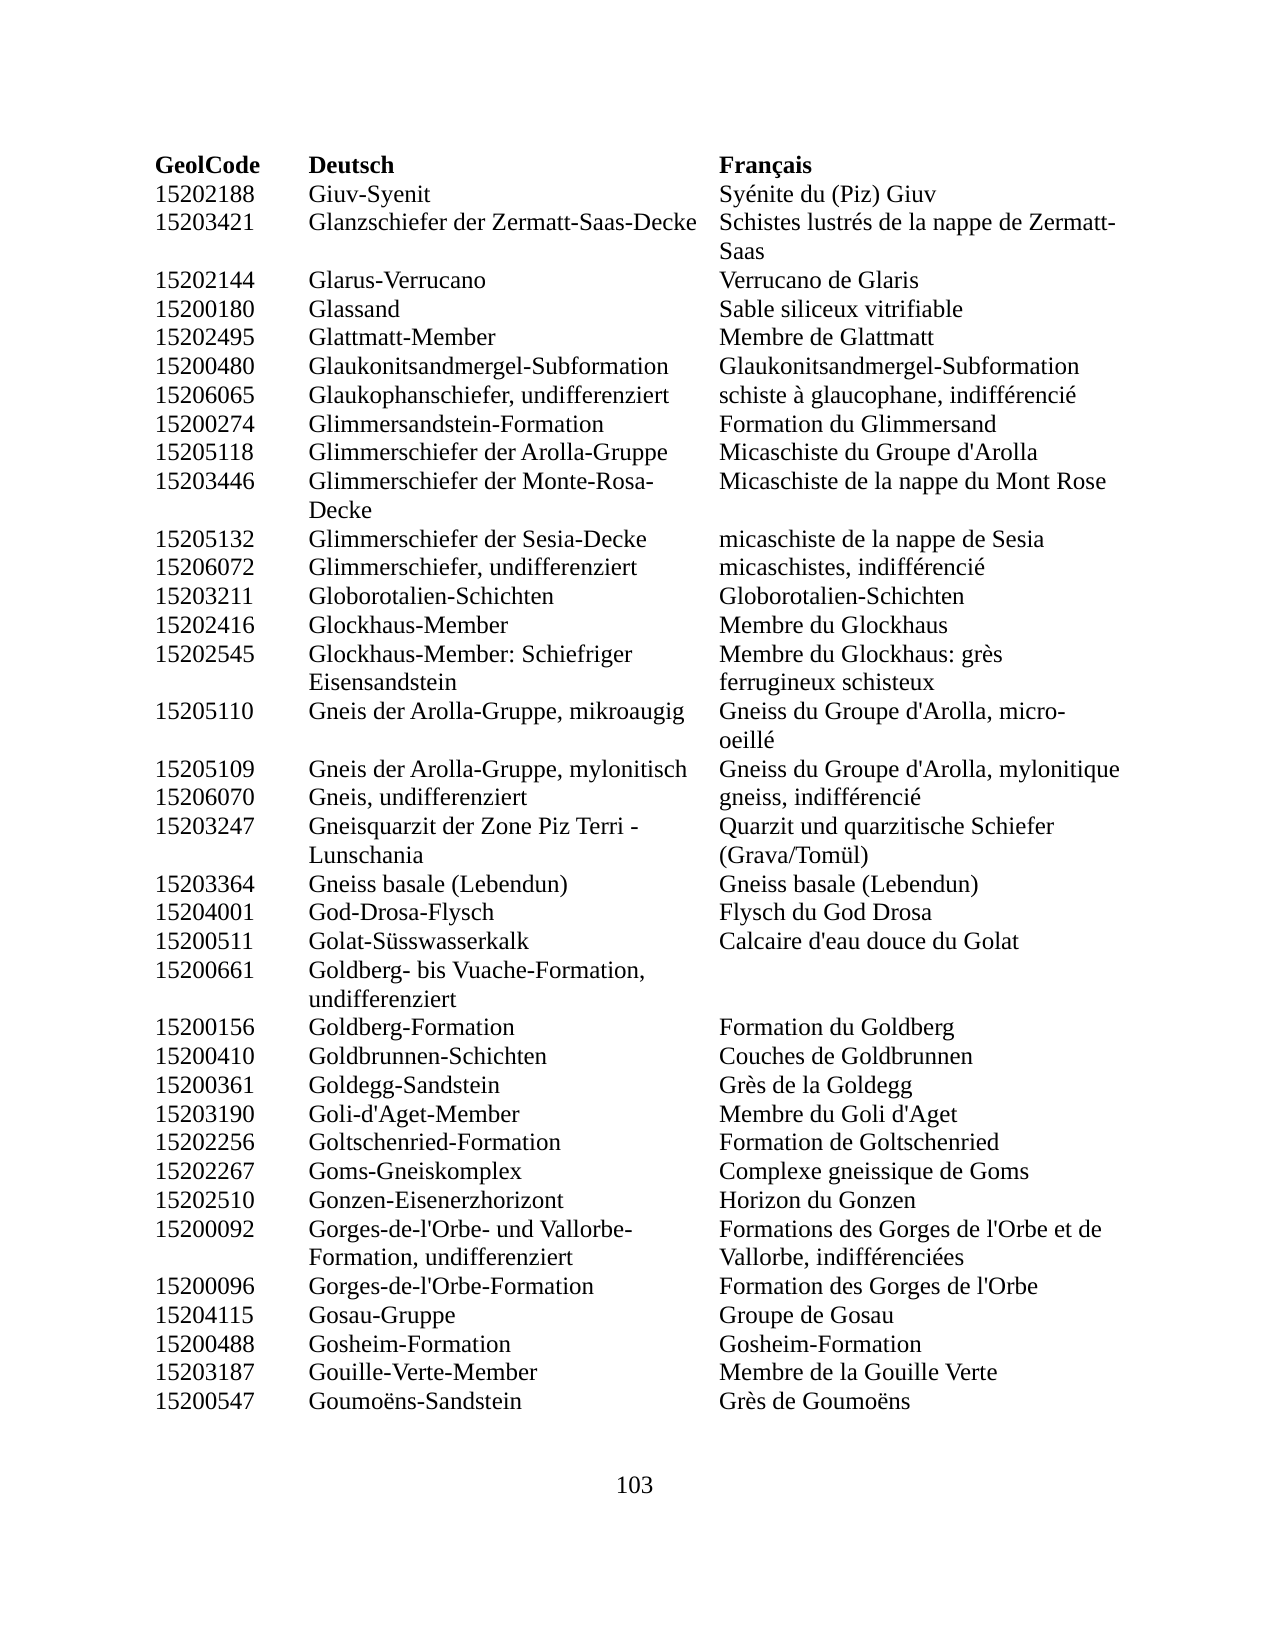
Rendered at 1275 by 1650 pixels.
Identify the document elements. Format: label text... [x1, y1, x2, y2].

table_cell 15206065 [150, 380, 304, 409]
table_cell Horizon du Gonzen [714, 1185, 1125, 1214]
table_cell Glimmersandstein-Formation [304, 409, 714, 437]
table_cell 15200410 [150, 1041, 304, 1070]
table_cell Glimmerschiefer der Monte-Rosa-Decke [304, 466, 714, 524]
table_cell Glarus-Verrucano [304, 265, 714, 294]
table_cell Syénite du (Piz) Giuv [714, 179, 1125, 207]
table_cell Gneis der Arolla-Gruppe, mikroaugig [304, 696, 714, 754]
table_cell Gorges-de-l'Orbe-Formation [304, 1271, 714, 1300]
table_cell Gosau-Gruppe [304, 1300, 714, 1329]
table_cell Goumoëns-Sandstein [304, 1386, 714, 1415]
table_cell Gneiss basale (Lebendun) [304, 869, 714, 897]
table_cell 15202188 [150, 179, 304, 207]
table_cell Glanzschiefer der Zermatt-Saas-Decke [304, 208, 714, 265]
table_cell 15200480 [150, 351, 304, 380]
table_cell Goli-d'Aget-Member [304, 1099, 714, 1127]
table_cell Glimmerschiefer, undifferenziert [304, 553, 714, 581]
table_cell Gosheim-Formation [304, 1329, 714, 1357]
table_cell 15200092 [150, 1214, 304, 1271]
table_cell Goms-Gneiskomplex [304, 1156, 714, 1185]
table_cell 15203211 [150, 581, 304, 610]
table_cell 15200661 [150, 955, 304, 1012]
table_cell Glaukophanschiefer, undifferenziert [304, 380, 714, 409]
table_header Français [714, 150, 1125, 179]
table_cell Gneis der Arolla-Gruppe, mylonitisch [304, 754, 714, 782]
table_cell Golat-Süsswasserkalk [304, 926, 714, 955]
table_cell Glassand [304, 294, 714, 322]
table_cell 15204115 [150, 1300, 304, 1329]
table_cell Goldbrunnen-Schichten [304, 1041, 714, 1070]
table_cell Glattmatt-Member [304, 323, 714, 351]
table_cell Glimmerschiefer der Sesia-Decke [304, 524, 714, 552]
table_cell 15204001 [150, 898, 304, 926]
table_cell Gneiss du Groupe d'Arolla, micro-oeillé [714, 696, 1125, 754]
table_header GeolCode [150, 150, 304, 179]
table_cell 15200511 [150, 926, 304, 955]
table_cell Sable siliceux vitrifiable [714, 294, 1125, 322]
table_cell Goldberg- bis Vuache-Formation, undifferenziert [304, 955, 714, 1012]
table_header Deutsch [304, 150, 714, 179]
table_cell Micaschiste de la nappe du Mont Rose [714, 466, 1125, 524]
table_cell Gosheim-Formation [714, 1329, 1125, 1357]
table_cell Membre du Glockhaus: grès ferrugineux schisteux [714, 639, 1125, 696]
table_cell 15202416 [150, 610, 304, 639]
table_cell 15203247 [150, 811, 304, 869]
table_cell [714, 955, 1125, 1012]
table_cell 15203421 [150, 208, 304, 265]
table_cell Grès de la Goldegg [714, 1070, 1125, 1099]
table_cell Flysch du God Drosa [714, 898, 1125, 926]
table_cell Formation du Glimmersand [714, 409, 1125, 437]
table_cell 15205110 [150, 696, 304, 754]
table_cell 15200361 [150, 1070, 304, 1099]
table_cell schiste à glaucophane, indifférencié [714, 380, 1125, 409]
table_cell Verrucano de Glaris [714, 265, 1125, 294]
table_cell God-Drosa-Flysch [304, 898, 714, 926]
table_cell Gorges-de-l'Orbe- und Vallorbe-Formation, undifferenziert [304, 1214, 714, 1271]
table_cell Goltschenried-Formation [304, 1128, 714, 1156]
table_cell 15203364 [150, 869, 304, 897]
table_cell 15206070 [150, 783, 304, 811]
table_cell Complexe gneissique de Goms [714, 1156, 1125, 1185]
table_cell Globorotalien-Schichten [304, 581, 714, 610]
table_cell Quarzit und quarzitische Schiefer (Grava/Tomül) [714, 811, 1125, 869]
table_cell 15200180 [150, 294, 304, 322]
table_cell Giuv-Syenit [304, 179, 714, 207]
table_cell Gneisquarzit der Zone Piz Terri - Lunschania [304, 811, 714, 869]
table_cell 15202545 [150, 639, 304, 696]
table_cell gneiss, indifférencié [714, 783, 1125, 811]
table_cell 15202267 [150, 1156, 304, 1185]
table_cell Membre de la Gouille Verte [714, 1358, 1125, 1386]
table_cell Schistes lustrés de la nappe de Zermatt-Saas [714, 208, 1125, 265]
table_cell Groupe de Gosau [714, 1300, 1125, 1329]
table_cell Gouille-Verte-Member [304, 1358, 714, 1386]
table_cell Glaukonitsandmergel-Subformation [714, 351, 1125, 380]
table_cell Membre du Goli d'Aget [714, 1099, 1125, 1127]
table_cell micaschistes, indifférencié [714, 553, 1125, 581]
table_cell 15200547 [150, 1386, 304, 1415]
table_cell Micaschiste du Groupe d'Arolla [714, 438, 1125, 466]
table_cell 15203446 [150, 466, 304, 524]
table_cell 15206072 [150, 553, 304, 581]
table_cell 15205109 [150, 754, 304, 782]
table_cell Calcaire d'eau douce du Golat [714, 926, 1125, 955]
table_cell Globorotalien-Schichten [714, 581, 1125, 610]
table_cell Formation du Goldberg [714, 1013, 1125, 1041]
table_cell Gneiss basale (Lebendun) [714, 869, 1125, 897]
table_cell 15202495 [150, 323, 304, 351]
table_cell Goldegg-Sandstein [304, 1070, 714, 1099]
table_cell 15202256 [150, 1128, 304, 1156]
table_cell Membre du Glockhaus [714, 610, 1125, 639]
table_cell 15200488 [150, 1329, 304, 1357]
table_cell Goldberg-Formation [304, 1013, 714, 1041]
table_cell 15205132 [150, 524, 304, 552]
table_cell 15205118 [150, 438, 304, 466]
table_cell Formation de Goltschenried [714, 1128, 1125, 1156]
table_cell Couches de Goldbrunnen [714, 1041, 1125, 1070]
table_cell 15200274 [150, 409, 304, 437]
table_cell Formations des Gorges de l'Orbe et de Vallorbe, indifférenciées [714, 1214, 1125, 1271]
table_cell 15202144 [150, 265, 304, 294]
table_cell micaschiste de la nappe de Sesia [714, 524, 1125, 552]
table_cell Glaukonitsandmergel-Subformation [304, 351, 714, 380]
table_cell Glockhaus-Member: Schiefriger Eisensandstein [304, 639, 714, 696]
table_cell 15202510 [150, 1185, 304, 1214]
table_cell Grès de Goumoëns [714, 1386, 1125, 1415]
table_cell 15203187 [150, 1358, 304, 1386]
table_cell Gneiss du Groupe d'Arolla, mylonitique [714, 754, 1125, 782]
table_cell 15203190 [150, 1099, 304, 1127]
table_cell 15200096 [150, 1271, 304, 1300]
table_cell Gonzen-Eisenerzhorizont [304, 1185, 714, 1214]
table_cell Glockhaus-Member [304, 610, 714, 639]
table_cell Glimmerschiefer der Arolla-Gruppe [304, 438, 714, 466]
table_cell Membre de Glattmatt [714, 323, 1125, 351]
table_cell Gneis, undifferenziert [304, 783, 714, 811]
table_cell Formation des Gorges de l'Orbe [714, 1271, 1125, 1300]
table_cell 15200156 [150, 1013, 304, 1041]
